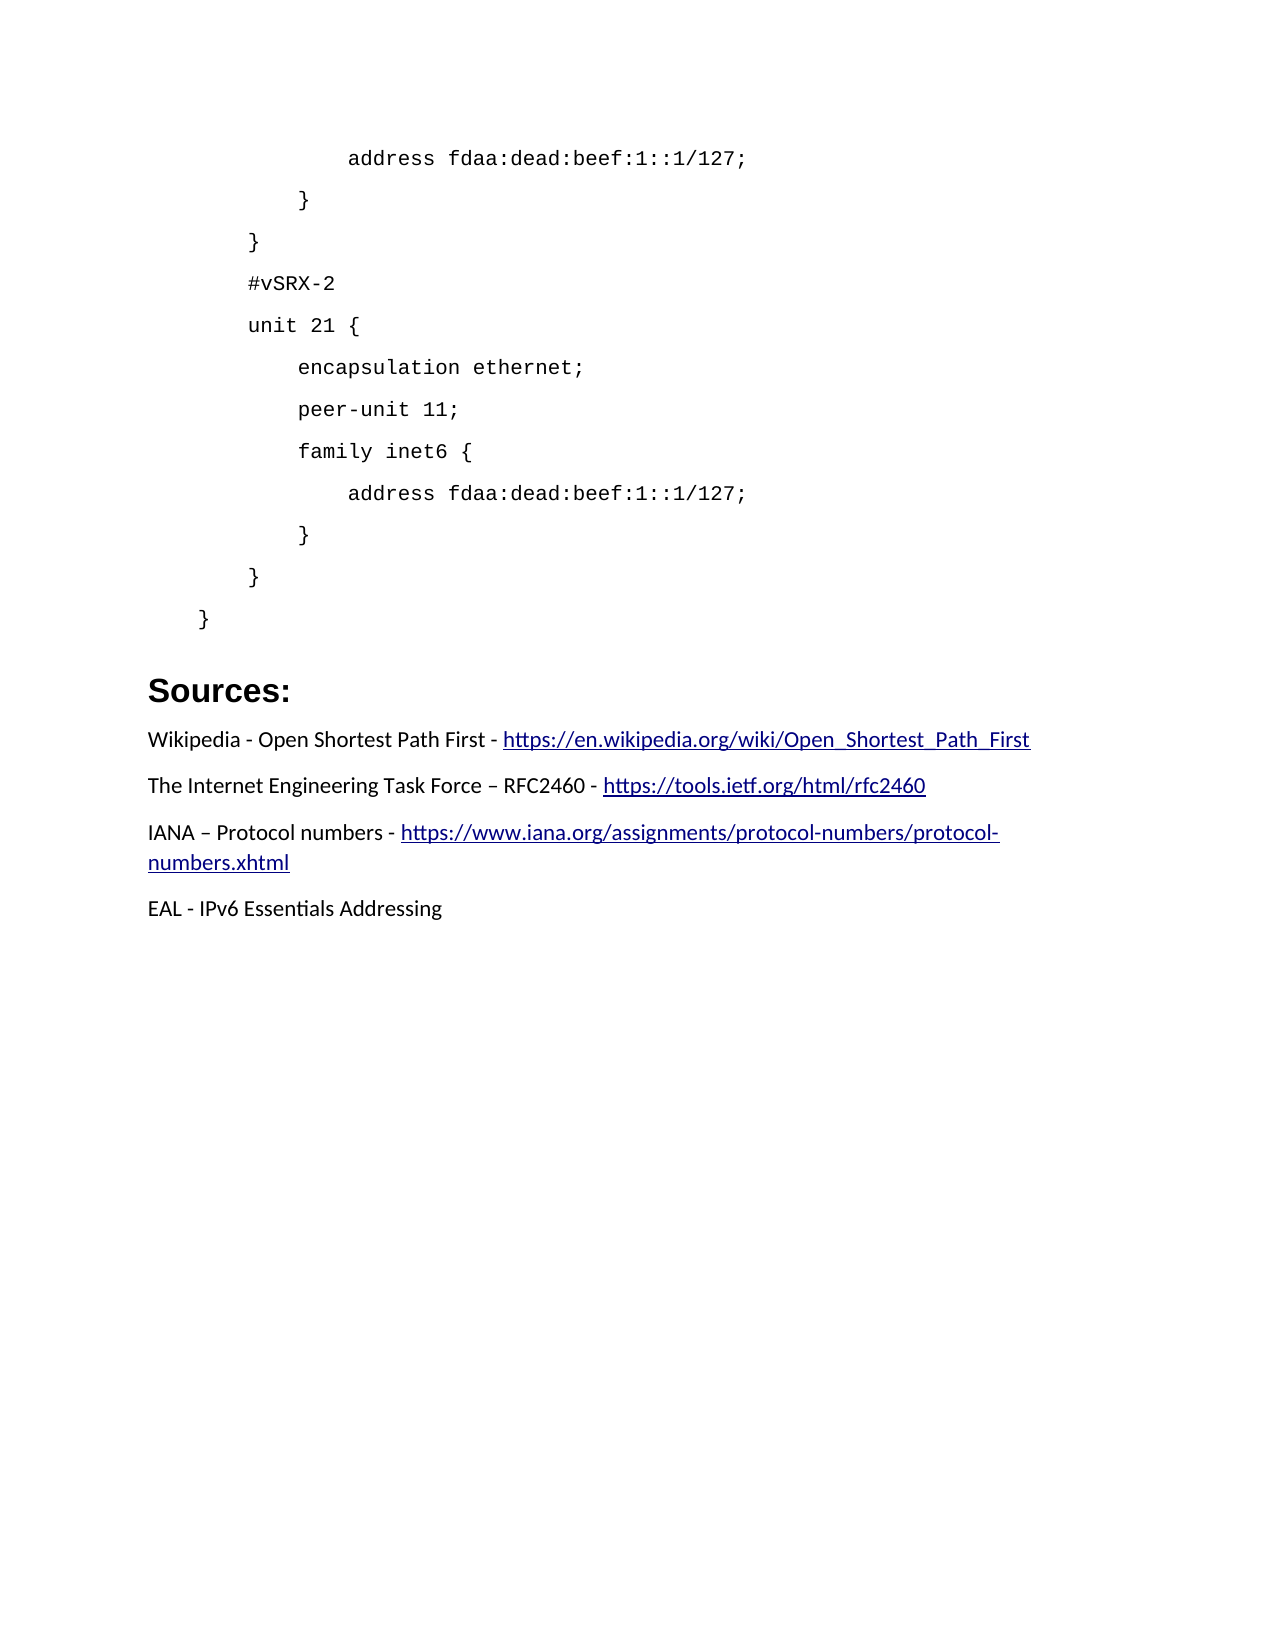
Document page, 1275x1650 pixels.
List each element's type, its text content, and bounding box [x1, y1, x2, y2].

text } [148, 524, 1127, 548]
text peer-unit 11; [148, 399, 1127, 422]
text encapsulation ethernet; [148, 357, 1127, 381]
subtitle Sources: [148, 671, 1127, 709]
text } [148, 608, 1127, 632]
text } [148, 231, 1127, 255]
text } [148, 566, 1127, 590]
text unit 21 { [148, 315, 1127, 339]
text } [148, 189, 1127, 213]
text #vSRX-2 [148, 273, 1127, 297]
text address fdaa:dead:beef:1::1/127; [148, 483, 1127, 506]
text IANA – Protocol numbers - https://www.iana.org/assignments/protocol-numbers/protocol-numbers.xhtml [148, 818, 1127, 876]
text Wikipedia - Open Shortest Path First - https://en.wikipedia.org/wiki/Open_Shortest_Path_First [148, 725, 1127, 753]
text family inet6 { [148, 441, 1127, 464]
text The Internet Engineering Task Force – RFC2460 - https://tools.ietf.org/html/rfc2460 [148, 771, 1127, 799]
text address fdaa:dead:beef:1::1/127; [148, 148, 1127, 171]
text EAL - IPv6 Essentials Addressing [148, 894, 1127, 922]
